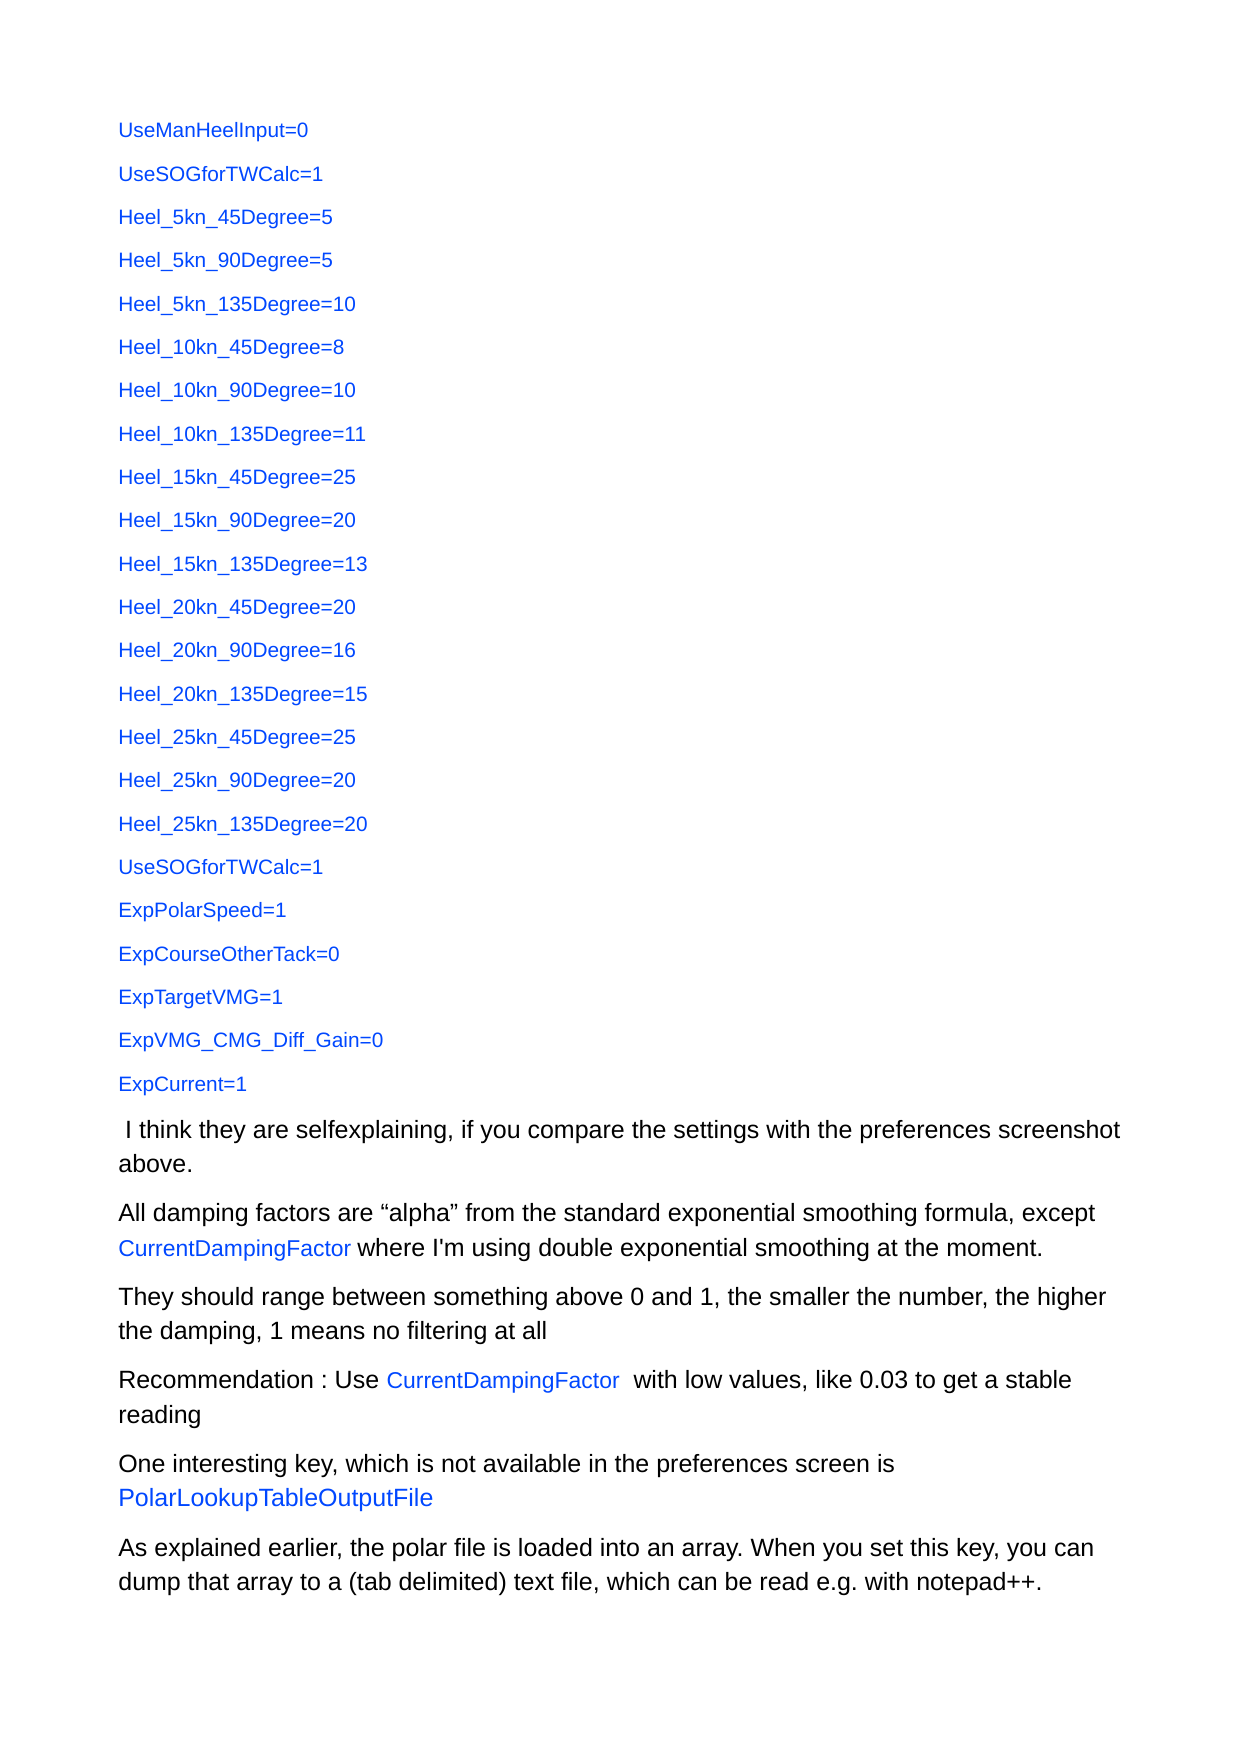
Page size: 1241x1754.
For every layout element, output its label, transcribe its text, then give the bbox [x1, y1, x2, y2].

text Heel_25kn_45Degree=25 [118, 725, 1122, 749]
text Heel_10kn_45Degree=8 [118, 335, 1122, 359]
text All damping factors are “alpha” from the standard exponential smoothing formula, except CurrentDampingFactor where I'm using double exponential smoothing at the moment. [118, 1198, 1122, 1262]
text Heel_5kn_90Degree=5 [118, 248, 1122, 272]
text ExpCourseOtherTack=0 [118, 941, 1122, 965]
text Heel_15kn_45Degree=25 [118, 465, 1122, 489]
text ExpTargetVMG=1 [118, 985, 1122, 1009]
text Heel_15kn_90Degree=20 [118, 508, 1122, 532]
text UseSOGforTWCalc=1 [118, 161, 1122, 185]
text Heel_20kn_135Degree=15 [118, 681, 1122, 705]
text Recommendation : Use CurrentDampingFactor with low values, like 0.03 to get a stable reading [118, 1365, 1122, 1429]
text Heel_10kn_90Degree=10 [118, 378, 1122, 402]
text As explained earlier, the polar file is loaded into an array. When you set this key, you can dump that array to a (tab delimited) text file, which can be read e.g. with notepad++. [118, 1532, 1122, 1596]
text Heel_5kn_45Degree=5 [118, 205, 1122, 229]
text Heel_20kn_45Degree=20 [118, 595, 1122, 619]
text Heel_25kn_90Degree=20 [118, 768, 1122, 792]
text They should range between something above 0 and 1, the smaller the number, the higher the damping, 1 means no filtering at all [118, 1282, 1122, 1345]
text Heel_10kn_135Degree=11 [118, 421, 1122, 445]
text Heel_25kn_135Degree=20 [118, 811, 1122, 835]
text UseManHeelInput=0 [118, 118, 1122, 142]
text ExpPolarSpeed=1 [118, 898, 1122, 922]
text Heel_5kn_135Degree=10 [118, 291, 1122, 315]
text ExpCurrent=1 [118, 1071, 1122, 1095]
text I think they are selfexplaining, if you compare the settings with the preferences screenshot above. [118, 1115, 1122, 1178]
text ExpVMG_CMG_Diff_Gain=0 [118, 1028, 1122, 1052]
text Heel_15kn_135Degree=13 [118, 551, 1122, 575]
text UseSOGforTWCalc=1 [118, 855, 1122, 879]
text One interesting key, which is not available in the preferences screen is PolarLookupTableOutputFile [118, 1449, 1122, 1512]
text Heel_20kn_90Degree=16 [118, 638, 1122, 662]
